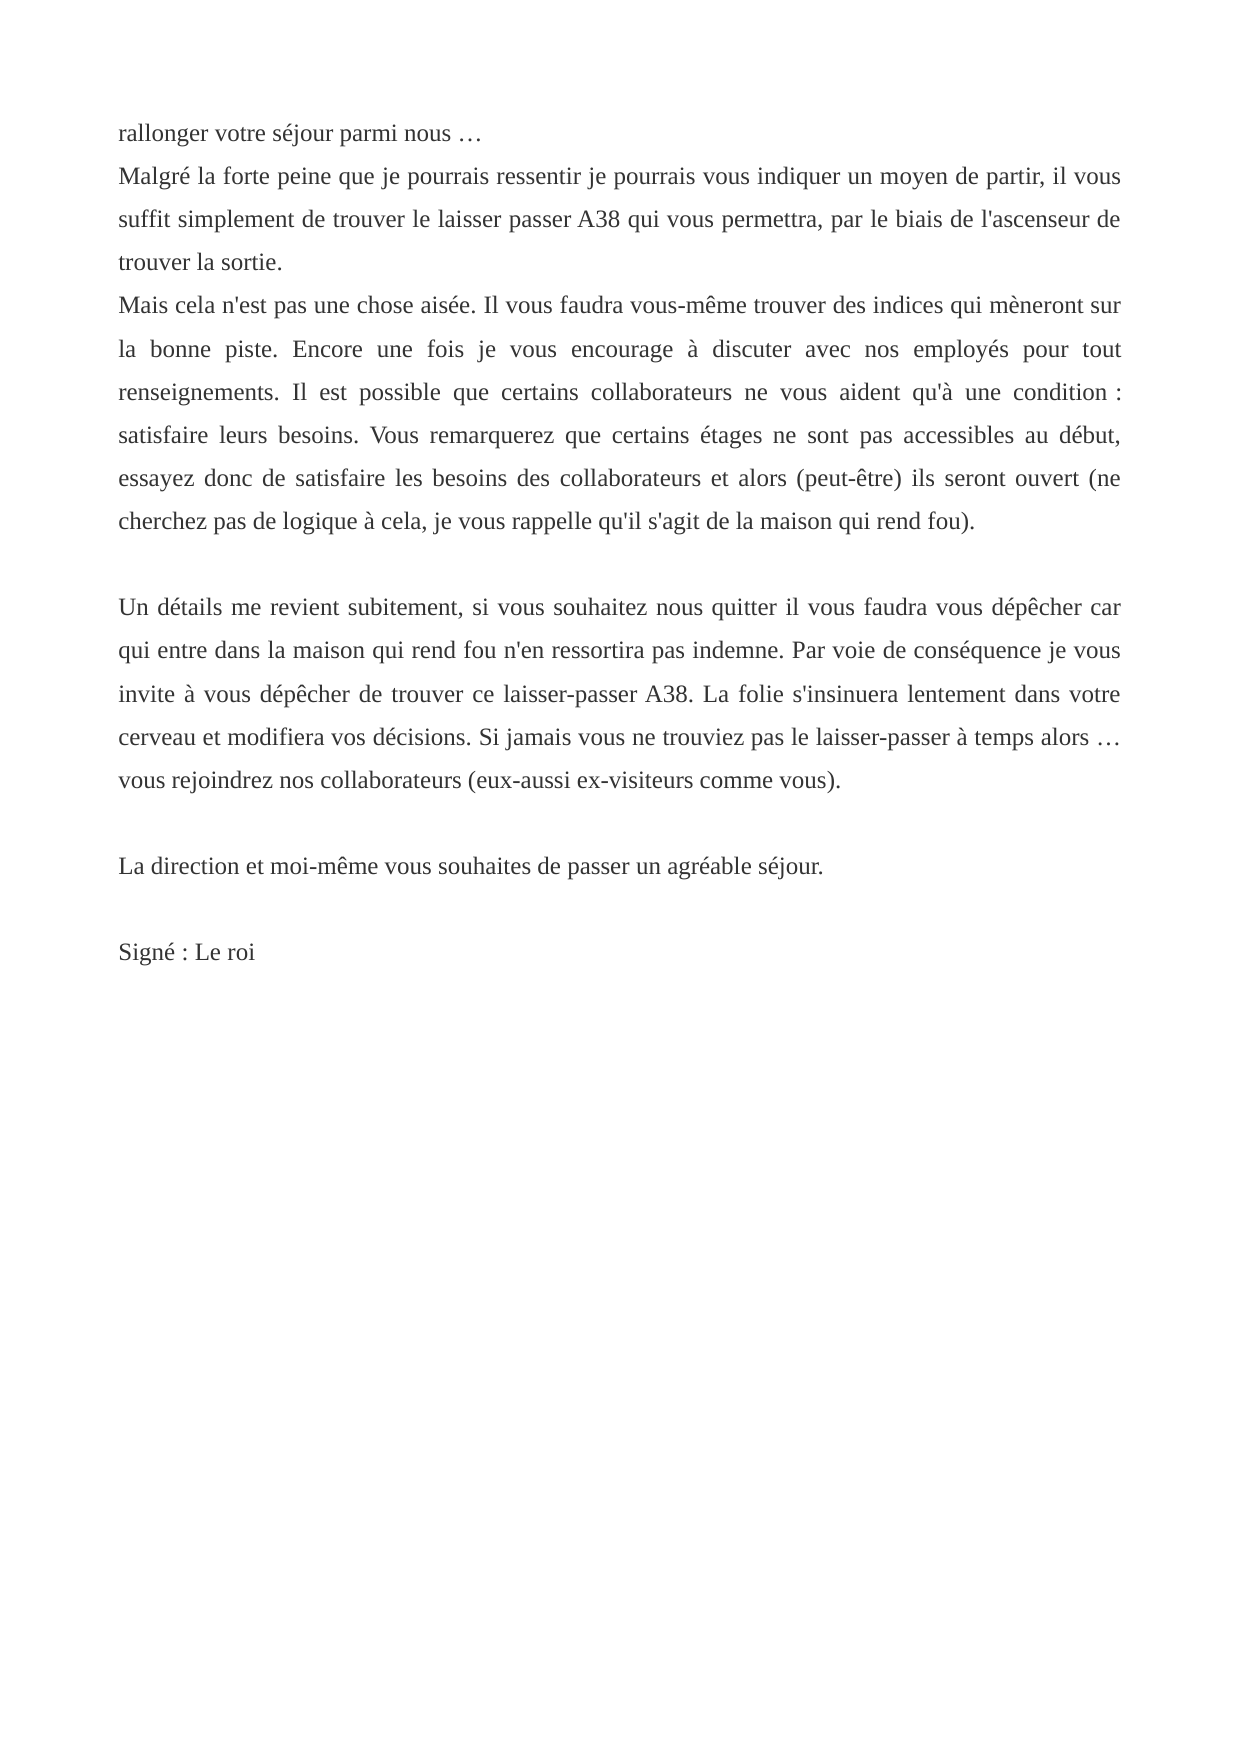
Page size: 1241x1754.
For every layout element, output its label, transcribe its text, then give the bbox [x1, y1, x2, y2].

text Signé : Le roi [118, 937, 1122, 966]
text Un détails me revient subitement, si vous souhaitez nous quitter il vous faudra vous dépêcher car qui entre dans la maison qui rend fou n'en ressortira pas indemne. Par voie de conséquence je vous invite à vous dépêcher de trouver ce laisser-passer A38. La folie s'insinuera lentement dans votre cerveau et modifiera vos décisions. Si jamais vous ne trouviez pas le laisser-passer à temps alors … vous rejoindrez nos collaborateurs (eux-aussi ex-visiteurs comme vous). [118, 592, 1122, 794]
text Malgré la forte peine que je pourrais ressentir je pourrais vous indiquer un moyen de partir, il vous suffit simplement de trouver le laisser passer A38 qui vous permettra, par le biais de l'ascenseur de trouver la sortie. [118, 161, 1122, 276]
text rallonger votre séjour parmi nous … [118, 118, 1122, 147]
text Mais cela n'est pas une chose aisée. Il vous faudra vous-même trouver des indices qui mèneront sur la bonne piste. Encore une fois je vous encourage à discuter avec nos employés pour tout renseignements. Il est possible que certains collaborateurs ne vous aident qu'à une condition : satisfaire leurs besoins. Vous remarquerez que certains étages ne sont pas accessibles au début, essayez donc de satisfaire les besoins des collaborateurs et alors (peut-être) ils seront ouvert (ne cherchez pas de logique à cela, je vous rappelle qu'il s'agit de la maison qui rend fou). [118, 291, 1122, 535]
text La direction et moi-même vous souhaites de passer un agréable séjour. [118, 851, 1122, 880]
